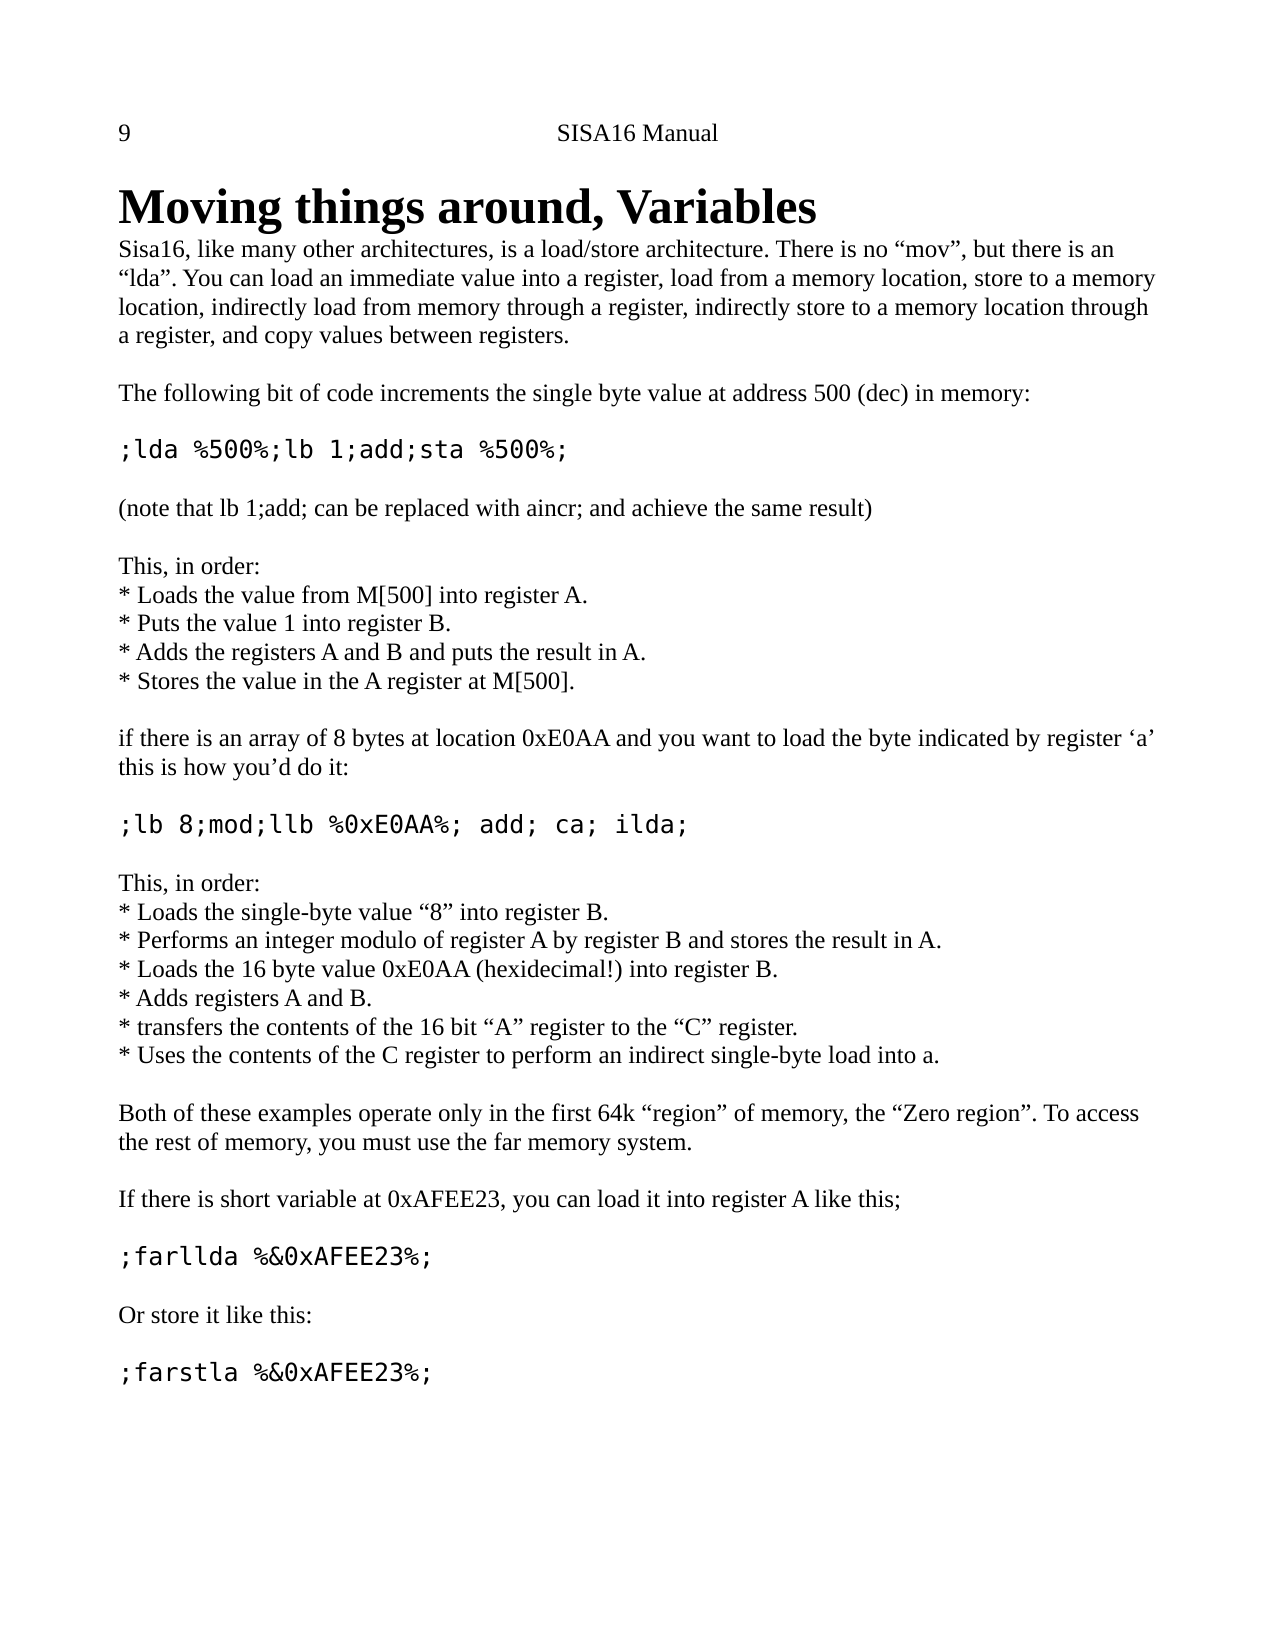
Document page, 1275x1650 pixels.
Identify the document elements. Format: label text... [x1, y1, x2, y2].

text ;lda %500%;lb 1;add;sta %500%; [118, 436, 1157, 465]
text * Adds the registers A and B and puts the result in A. [118, 637, 1157, 666]
text * Stores the value in the A register at M[500]. [118, 666, 1157, 695]
text * Uses the contents of the C register to perform an indirect single-byte load into a. [118, 1041, 1157, 1069]
text This, in order: * Loads the value from M[500] into register A. [118, 551, 1157, 608]
text Moving things around, Variables [118, 177, 1157, 234]
text * Performs an integer modulo of register A by register B and stores the result in A. [118, 926, 1157, 954]
text (note that lb 1;add; can be replaced with aincr; and achieve the same result) [118, 493, 1157, 522]
text Both of these examples operate only in the first 64k “region” of memory, the “Zero region”. To access the rest of memory, you must use the far memory system. [118, 1069, 1157, 1156]
text Sisa16, like many other architectures, is a load/store architecture. There is no “mov”, but there is an “lda”. You can load an immediate value into a register, load from a memory location, store to a memory location, indirectly load from memory through a register, indirectly store to a memory location through a register, and copy values between registers. [118, 234, 1157, 349]
text Or store it like this: [118, 1300, 1157, 1329]
text * Loads the 16 byte value 0xE0AA (hexidecimal!) into register B. * Adds registers A and B. * transfers the contents of the 16 bit “A” register to the “C” register. [118, 954, 1157, 1041]
text ;farstla %&0xAFEE23%; [118, 1358, 1157, 1387]
text * Puts the value 1 into register B. [118, 608, 1157, 637]
text ;farllda %&0xAFEE23%; [118, 1242, 1157, 1271]
text if there is an array of 8 bytes at location 0xE0AA and you want to load the byte indicated by register ‘a’ this is how you’d do it: ;lb 8;mod;llb %0xE0AA%; add; ca; ilda; [118, 723, 1157, 839]
text The following bit of code increments the single byte value at address 500 (dec) in memory: [118, 349, 1157, 407]
text This, in order: * Loads the single-byte value “8” into register B. [118, 868, 1157, 926]
text If there is short variable at 0xAFEE23, you can load it into register A like this; [118, 1184, 1157, 1213]
